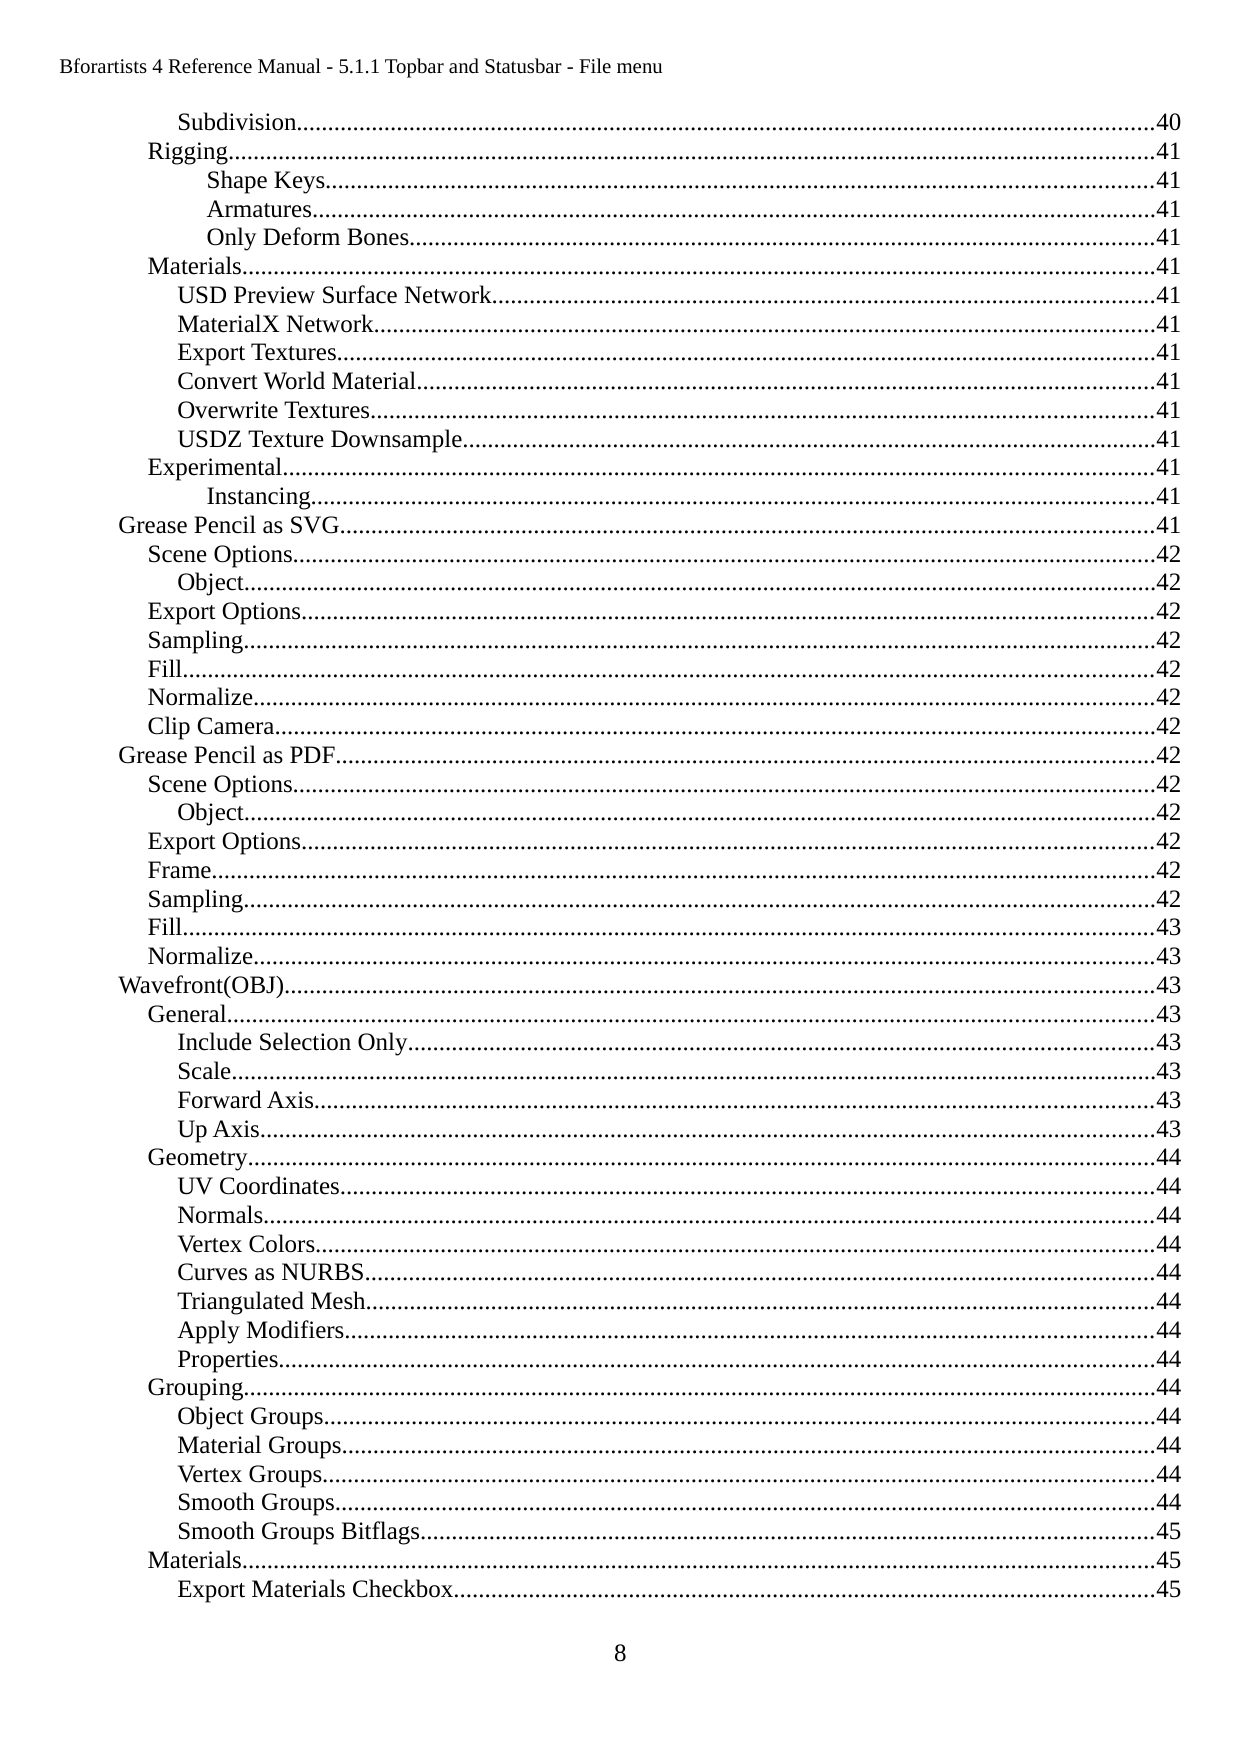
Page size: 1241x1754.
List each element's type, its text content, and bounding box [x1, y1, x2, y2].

text Object 42 [177, 567, 1181, 596]
text Triangulated Mesh 44 [177, 1286, 1181, 1315]
text USD Preview Surface Network 41 [177, 280, 1181, 309]
text Vertex Groups 44 [177, 1459, 1181, 1487]
text Subdivision 40 [177, 107, 1181, 136]
text Overwrite Textures 41 [177, 395, 1181, 424]
text Normalize 42 [147, 682, 1181, 711]
text Instancing 41 [206, 481, 1181, 510]
text Export Options 42 [147, 826, 1181, 855]
text Experimental 41 [147, 452, 1181, 481]
text Up Axis 43 [177, 1114, 1181, 1142]
text Only Deform Bones 41 [206, 222, 1181, 251]
text Shape Keys 41 [206, 165, 1181, 194]
text Export Options 42 [147, 596, 1181, 625]
text Sampling 42 [147, 884, 1181, 912]
text Scale 43 [177, 1056, 1181, 1085]
text Clip Camera 42 [147, 711, 1181, 740]
text Fill 42 [147, 654, 1181, 682]
text MaterialX Network 41 [177, 309, 1181, 337]
text Armatures 41 [206, 194, 1181, 222]
text Properties 44 [177, 1344, 1181, 1372]
text Grease Pencil as PDF 42 [118, 740, 1181, 769]
text Fill 43 [147, 912, 1181, 941]
text Smooth Groups Bitflags 45 [177, 1516, 1181, 1545]
text Materials 41 [147, 251, 1181, 280]
text Object Groups 44 [177, 1401, 1181, 1430]
text Scene Options 42 [147, 539, 1181, 567]
text Object 42 [177, 797, 1181, 826]
text Grease Pencil as SVG 41 [118, 510, 1181, 539]
text Materials 45 [147, 1545, 1181, 1574]
text Smooth Groups 44 [177, 1487, 1181, 1516]
text Sampling 42 [147, 625, 1181, 654]
text Wavefront(OBJ) 43 [118, 970, 1181, 999]
text Convert World Material 41 [177, 366, 1181, 395]
text Scene Options 42 [147, 769, 1181, 797]
text Grouping 44 [147, 1372, 1181, 1401]
text General 43 [147, 999, 1181, 1027]
text Include Selection Only 43 [177, 1027, 1181, 1056]
text Vertex Colors 44 [177, 1229, 1181, 1257]
text USDZ Texture Downsample 41 [177, 424, 1181, 452]
text UV Coordinates 44 [177, 1171, 1181, 1200]
text Material Groups 44 [177, 1430, 1181, 1459]
text Rigging 41 [147, 136, 1181, 165]
text Export Textures 41 [177, 337, 1181, 366]
text Normalize 43 [147, 941, 1181, 970]
text Apply Modifiers 44 [177, 1315, 1181, 1344]
text Frame 42 [147, 855, 1181, 884]
text Curves as NURBS 44 [177, 1257, 1181, 1286]
text Normals 44 [177, 1200, 1181, 1229]
text Geometry 44 [147, 1142, 1181, 1171]
text Export Materials Checkbox 45 [177, 1574, 1181, 1602]
text Forward Axis 43 [177, 1085, 1181, 1114]
